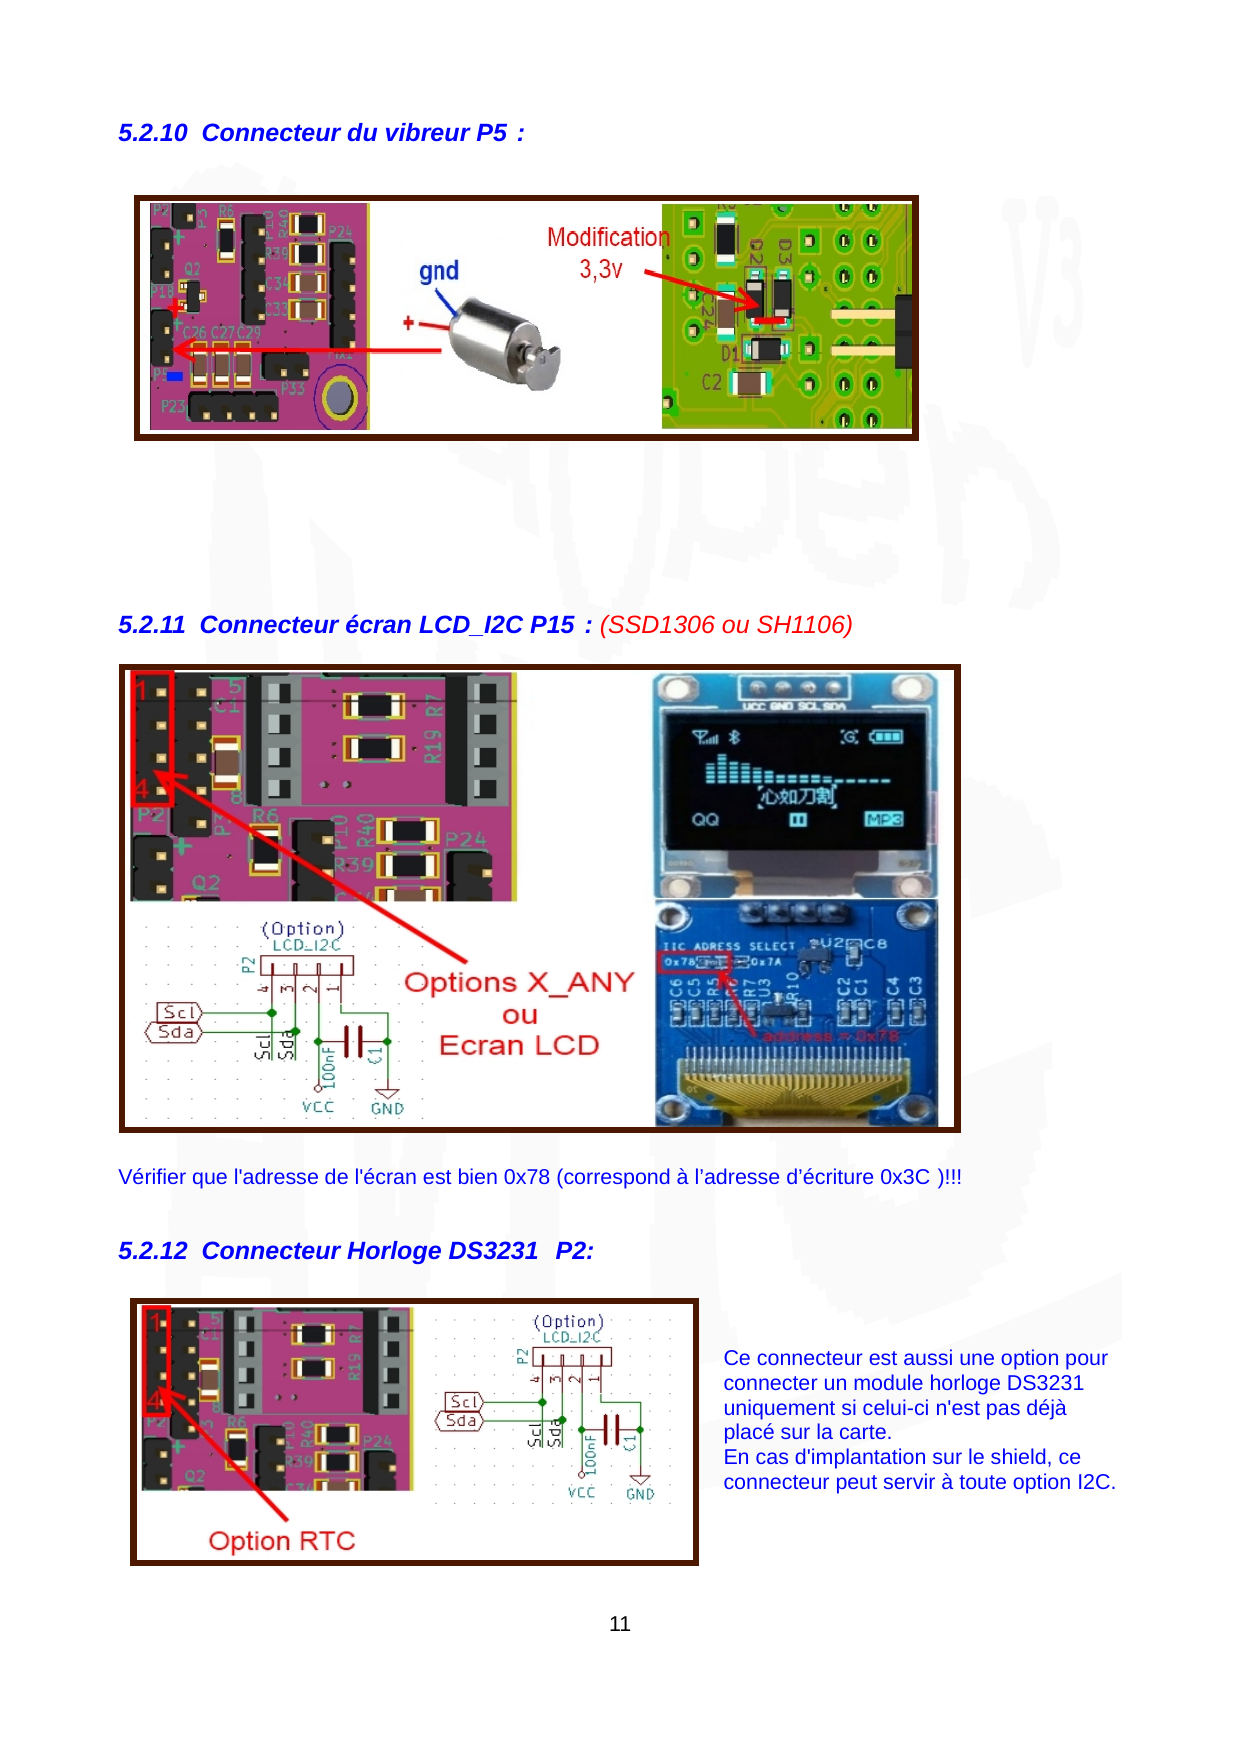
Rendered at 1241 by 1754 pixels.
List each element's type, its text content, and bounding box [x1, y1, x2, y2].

text uniquement si celui-ci n'est pas déjà placé sur la carte. [699, 1395, 1122, 1444]
subtitle 5.2.10 Connecteur du vibreur P5 : [118, 118, 1122, 147]
picture [137, 1304, 693, 1560]
text Vérifier que l'adresse de l'écran est bien 0x78 (correspond à l’adresse d’écriture 0x3C )!!! [118, 1164, 1122, 1188]
subtitle 5.2.11 Connecteur écran LCD_I2C P15 : (SSD1306 ou SH1106) [118, 610, 1122, 639]
picture [125, 670, 954, 1127]
text En cas d'implantation sur le shield, ce connecteur peut servir à toute option I2C. [699, 1444, 1122, 1494]
picture [140, 201, 912, 434]
subtitle 5.2.12 Connecteur Horloge DS3231 P2: [118, 1236, 1122, 1265]
text Ce connecteur est aussi une option pour connecter un module horloge DS3231 [699, 1346, 1122, 1395]
